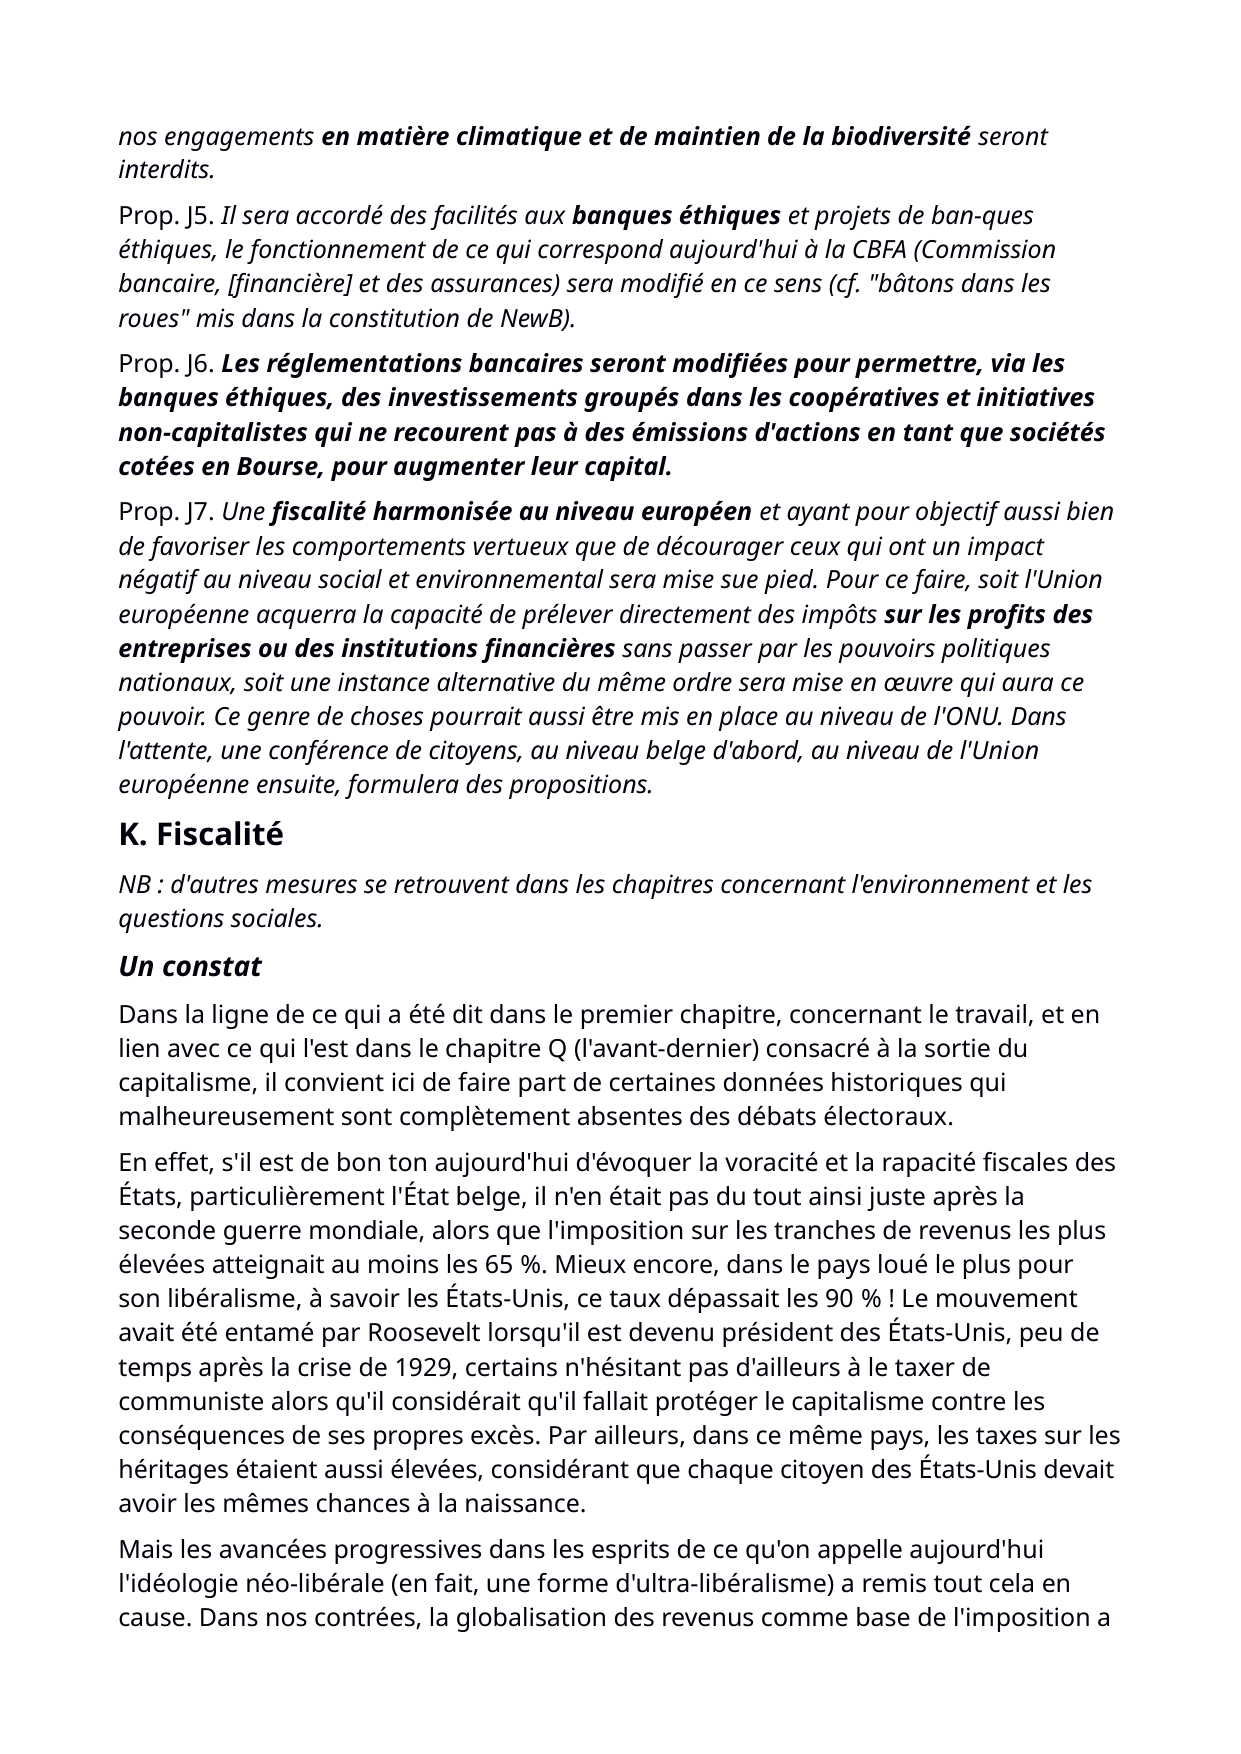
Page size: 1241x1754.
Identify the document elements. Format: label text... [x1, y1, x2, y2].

text Prop. J7. Une fiscalité harmonisée au niveau européen et ayant pour ob­jectif aussi bien de favoriser les comportements vertueux que de décourager ceux qui ont un impact négatif au niveau social et environnemental sera mise sue pied. Pour ce faire, soit l'Union européenne acquerra la capacité de préle­ver directement des impôts sur les profits des entreprises ou des institu­tions financières sans passer par les pouvoirs politi­ques nationaux, soit une instance alternative du même ordre sera mise en œuvre qui aura ce pou­voir. Ce genre de choses pourrait aussi être mis en place au niveau de l'ONU. Dans l'attente, une conférence de citoyens, au niveau belge d'abord, au niveau de l'Uni­on européenne ensuite, formulera des propositions. [118, 494, 1122, 801]
text Prop. J5. Il sera accordé des facilités aux banques éthiques et projets de ban-ques éthiques, le fonctionnement de ce qui correspond aujourd'hui à la CBFA (Commission bancaire, [financière] et des assurances) sera modifié en ce sens (cf. "bâtons dans les roues" mis dans la constitution de NewB). [118, 198, 1122, 334]
text Dans la ligne de ce qui a été dit dans le premier chapitre, concernant le travail, et en lien avec ce qui l'est dans le chapitre Q (l'avant-dernier) consacré à la sortie du capitalisme, il convient ici de faire part de certaines données histori­ques qui malheureusement sont complètement absentes des débats électo­raux. [118, 997, 1122, 1133]
text Mais les avancées progressives dans les esprits de ce qu'on appelle aujourd'hui l'idéologie néo-libérale (en fait, une forme d'ultra-libéralisme) a remis tout cela en cause. Dans nos contrées, la globalisation des revenus comme base de l'im­position a [118, 1531, 1122, 1633]
text NB : d'autres mesures se retrouvent dans les chapitres concernant l'environnement et les questions sociales. [118, 867, 1122, 935]
text Un constat [118, 947, 1122, 985]
text K. Fiscalité [118, 812, 1122, 855]
text En effet, s'il est de bon ton aujourd'hui d'évoquer la voracité et la rapacité fiscales des États, particulièrement l'État belge, il n'en était pas du tout ainsi juste après la seconde guerre mondiale, alors que l'imposition sur les tranches de revenus les plus élevées atteignait au moins les 65 %. Mieux encore, dans le pays loué le plus pour son libéralisme, à savoir les États-Unis, ce taux dépassait les 90 % ! Le mouvement avait été entamé par Roosevelt lorsqu'il est devenu président des États-Unis, peu de temps après la crise de 1929, certains n'hési­tant pas d'ailleurs à le taxer de communiste alors qu'il considérait qu'il fallait protéger le capitalisme contre les conséquences de ses propres excès. Par ail­leurs, dans ce même pays, les taxes sur les héritages étaient aussi élevées, considérant que chaque citoyen des États-Unis devait avoir les mêmes chances à la naissance. [118, 1145, 1122, 1519]
text Prop. J6. Les réglementations bancaires seront modifiées pour permet­tre, via les banques éthiques, des investissements groupés dans les coopératives et initiatives non-capitalistes qui ne recourent pas à des émissions d'actions en tant que sociétés cotées en Bourse, pour augmenter leur capital. [118, 346, 1122, 482]
text nos engagements en matière climatique et de maintien de la biodiversité seront interdits. [118, 118, 1122, 186]
